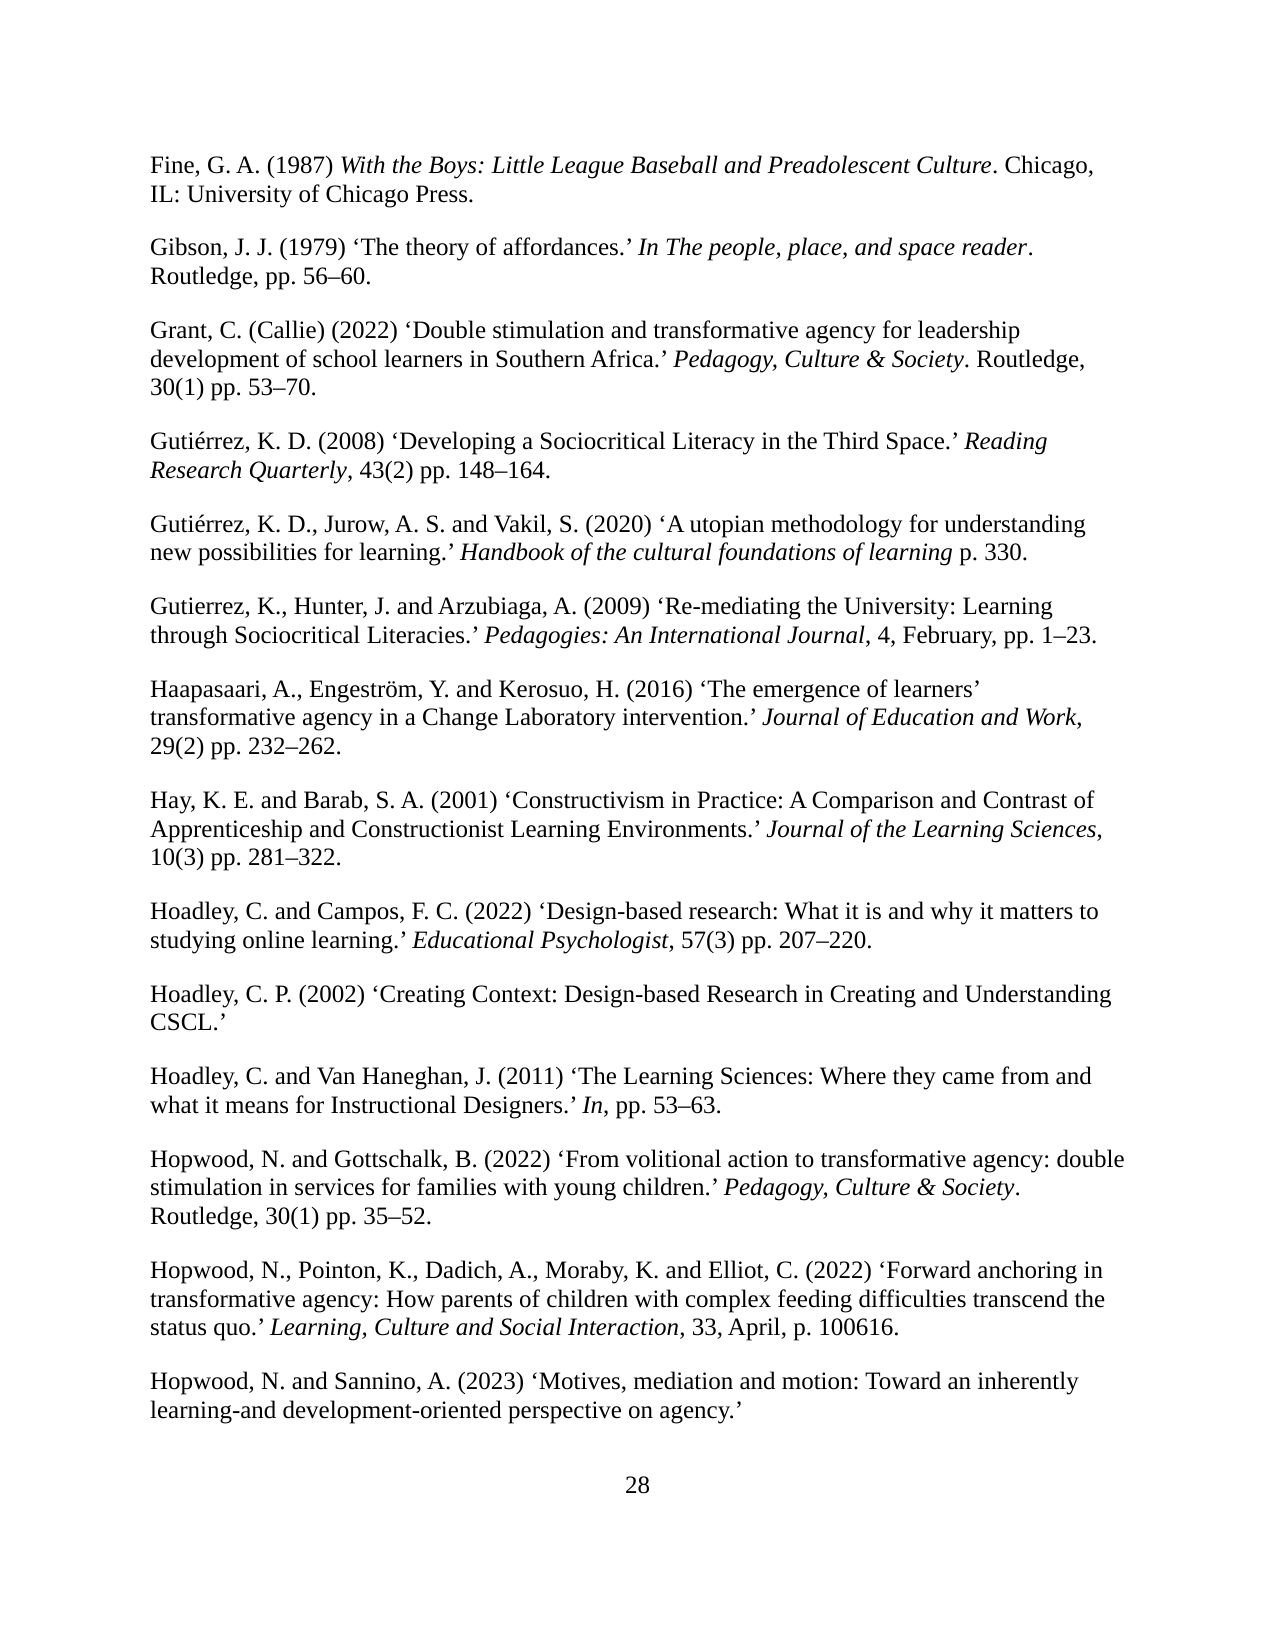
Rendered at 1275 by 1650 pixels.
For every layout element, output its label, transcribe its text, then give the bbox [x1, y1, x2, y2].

text Hoadley, C. and Campos, F. C. (2022) ‘Design-based research: What it is and why it matters to studying online learning.’ Educational Psychologist, 57(3) pp. 207–220. [150, 896, 1125, 954]
text Gutiérrez, K. D. (2008) ‘Developing a Sociocritical Literacy in the Third Space.’ Reading Research Quarterly, 43(2) pp. 148–164. [150, 426, 1125, 484]
text Hoadley, C. P. (2002) ‘Creating Context: Design-based Research in Creating and Understanding CSCL.’ [150, 979, 1125, 1036]
text Hopwood, N., Pointon, K., Dadich, A., Moraby, K. and Elliot, C. (2022) ‘Forward anchoring in transformative agency: How parents of children with complex feeding difficulties transcend the status quo.’ Learning, Culture and Social Interaction, 33, April, p. 100616. [150, 1255, 1125, 1341]
text Hay, K. E. and Barab, S. A. (2001) ‘Constructivism in Practice: A Comparison and Contrast of Apprenticeship and Constructionist Learning Environments.’ Journal of the Learning Sciences, 10(3) pp. 281–322. [150, 785, 1125, 871]
text Gutiérrez, K. D., Jurow, A. S. and Vakil, S. (2020) ‘A utopian methodology for understanding new possibilities for learning.’ Handbook of the cultural foundations of learning p. 330. [150, 509, 1125, 566]
text Hopwood, N. and Gottschalk, B. (2022) ‘From volitional action to transformative agency: double stimulation in services for families with young children.’ Pedagogy, Culture & Society. Routledge, 30(1) pp. 35–52. [150, 1144, 1125, 1230]
text Hoadley, C. and Van Haneghan, J. (2011) ‘The Learning Sciences: Where they came from and what it means for Instructional Designers.’ In, pp. 53–63. [150, 1061, 1125, 1119]
text Hopwood, N. and Sannino, A. (2023) ‘Motives, mediation and motion: Toward an inherently learning-and development-oriented perspective on agency.’ [150, 1366, 1125, 1424]
text Fine, G. A. (1987) With the Boys: Little League Baseball and Preadolescent Culture. Chicago, IL: University of Chicago Press. [150, 150, 1125, 207]
text Haapasaari, A., Engeström, Y. and Kerosuo, H. (2016) ‘The emergence of learners’ transformative agency in a Change Laboratory intervention.’ Journal of Education and Work, 29(2) pp. 232–262. [150, 674, 1125, 760]
text Gutierrez, K., Hunter, J. and Arzubiaga, A. (2009) ‘Re-mediating the University: Learning through Sociocritical Literacies.’ Pedagogies: An International Journal, 4, February, pp. 1–23. [150, 591, 1125, 649]
text Gibson, J. J. (1979) ‘The theory of affordances.’ In The people, place, and space reader. Routledge, pp. 56–60. [150, 232, 1125, 290]
text Grant, C. (Callie) (2022) ‘Double stimulation and transformative agency for leadership development of school learners in Southern Africa.’ Pedagogy, Culture & Society. Routledge, 30(1) pp. 53–70. [150, 315, 1125, 401]
